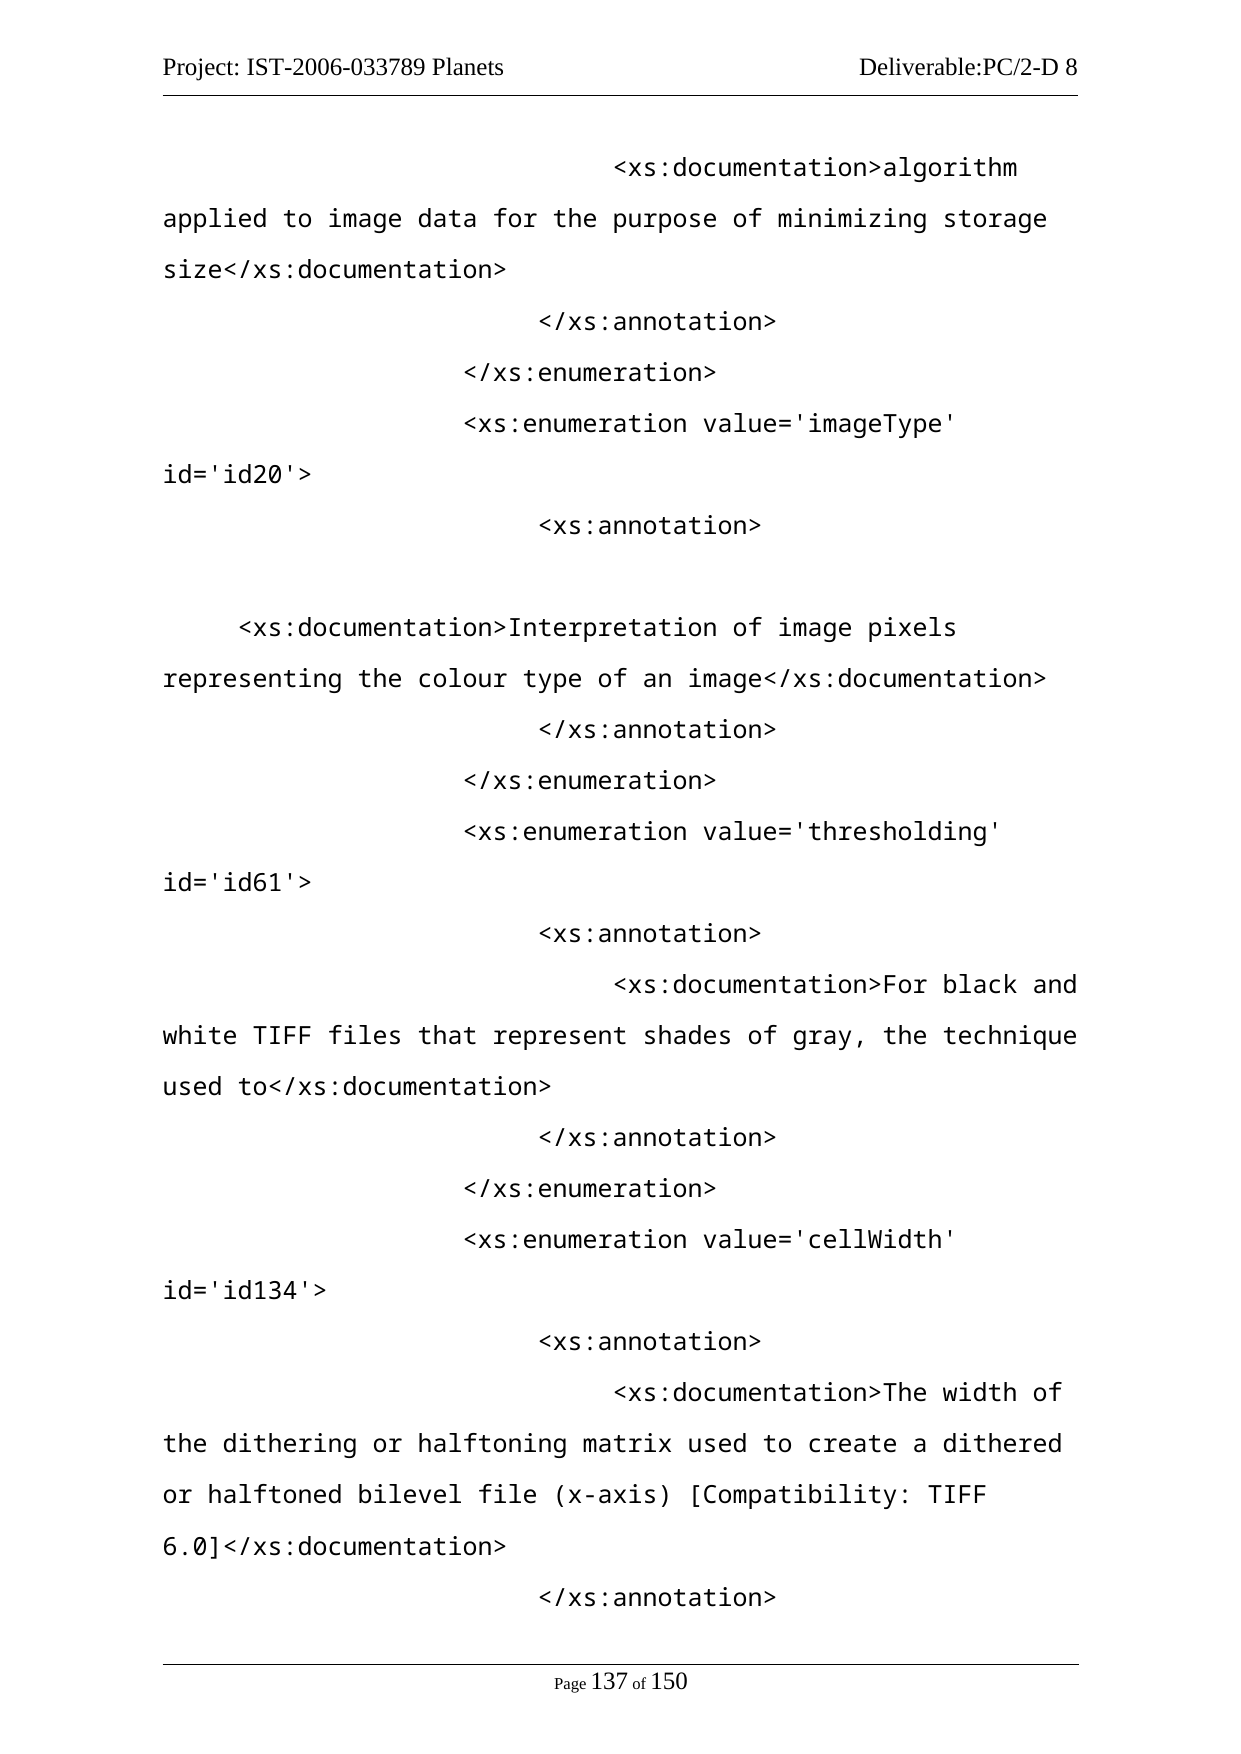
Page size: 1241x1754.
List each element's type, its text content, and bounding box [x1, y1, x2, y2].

text <xs:documentation>The width of the dithering or halftoning matrix used to create a dithered or halftoned bilevel file (x-axis) [Compatibility: TIFF 6.0]</xs:documentation> [162, 1375, 1078, 1562]
text </xs:annotation> [162, 1120, 1078, 1154]
text <xs:documentation>For black and white TIFF files that represent shades of gray, the technique used to</xs:documentation> [162, 967, 1078, 1103]
text <xs:annotation> [162, 1324, 1078, 1358]
text </xs:annotation> [162, 303, 1078, 337]
text <xs:enumeration value='imageType' id='id20'> [162, 405, 1078, 490]
text </xs:enumeration> [162, 762, 1078, 797]
text <xs:documentation>algorithm applied to image data for the purpose of minimizing storage size</xs:documentation> [162, 150, 1078, 286]
text <xs:documentation>Interpretation of image pixels representing the colour type of an image</xs:documentation> [162, 558, 1078, 694]
text <xs:annotation> [162, 916, 1078, 950]
text <xs:annotation> [162, 507, 1078, 541]
text </xs:enumeration> [162, 1171, 1078, 1205]
text </xs:annotation> [162, 1579, 1078, 1613]
text <xs:enumeration value='thresholding' id='id61'> [162, 813, 1078, 899]
text </xs:enumeration> [162, 354, 1078, 388]
text <xs:enumeration value='cellWidth' id='id134'> [162, 1222, 1078, 1307]
text </xs:annotation> [162, 711, 1078, 746]
